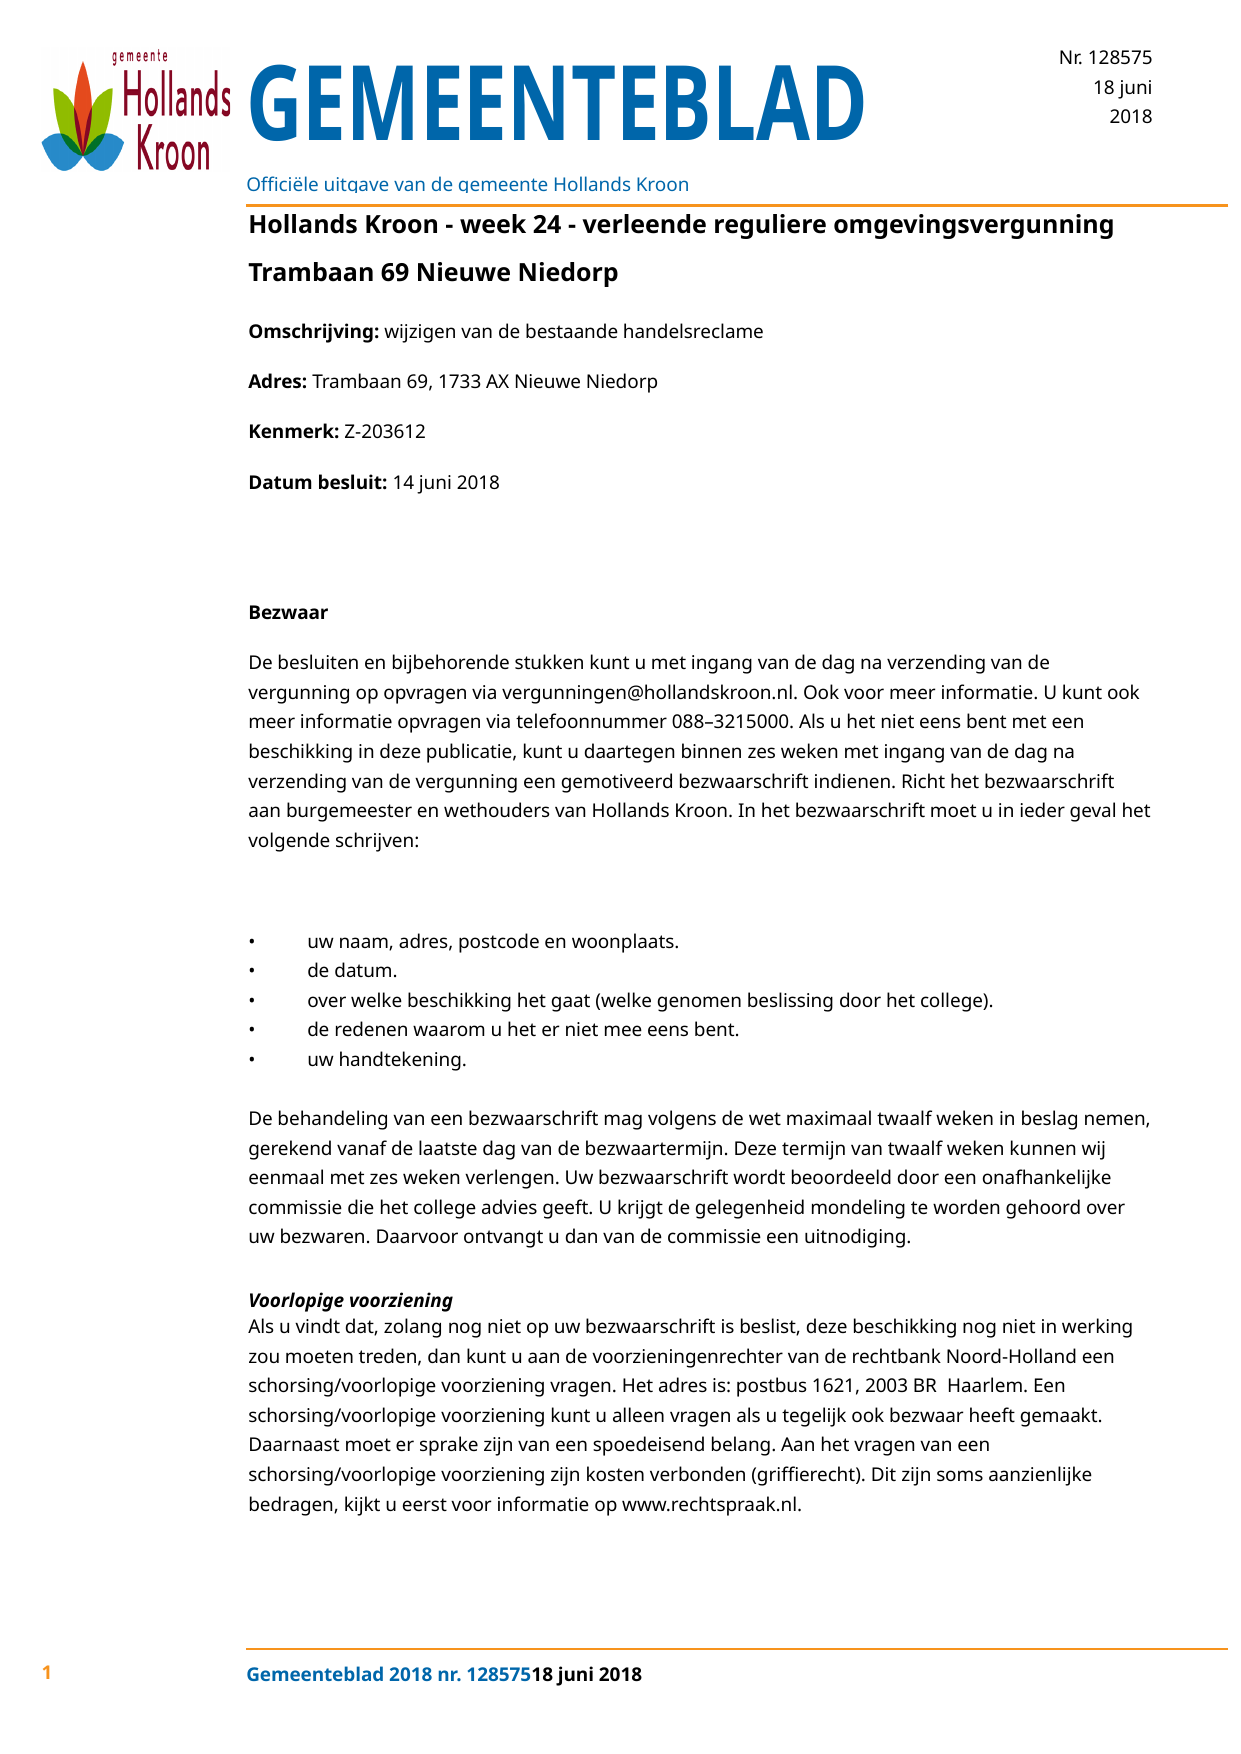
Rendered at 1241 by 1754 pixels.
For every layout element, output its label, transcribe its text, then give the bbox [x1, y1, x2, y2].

table_header [700, 469, 1152, 495]
list de redenen waarom u het er niet mee eens bent. [248, 1017, 1152, 1042]
text Voorlopige voorziening [248, 1288, 1152, 1313]
text De besluiten en bijbehorende stukken kunt u met ingang van de dag na verzending van de vergunning op opvragen via vergunningen@hollandskroon.nl. Ook voor meer informatie. U kunt ook meer informatie opvragen via telefoonnummer 088–3215000. Als u het niet eens bent met een beschikking in deze publicatie, kunt u daartegen binnen zes weken met ingang van de dag na verzending van de vergunning een gemotiveerd bezwaarschrift indienen. Richt het bezwaarschrift aan burgemeester en wethouders van Hollands Kroon. In het bezwaarschrift moet u in ieder geval het volgende schrijven: [248, 649, 1152, 853]
text Kenmerk: Z-203612 [248, 419, 1152, 444]
list uw handtekening. [248, 1046, 1152, 1072]
text Als u vindt dat, zolang nog niet op uw bezwaarschrift is beslist, deze beschikking nog niet in werking zou moeten treden, dan kunt u aan de voorzieningenrechter van de rechtbank Noord-Holland een schorsing/voorlopige voorziening vragen. Het adres is: postbus 1621, 2003 BR Haarlem. Een schorsing/voorlopige voorziening kunt u alleen vragen als u tegelijk ook bezwaar heeft gemaakt. Daarnaast moet er sprake zijn van een spoedeisend belang. Aan het vragen van een schorsing/voorlopige voorziening zijn kosten verbonden (griffierecht). Dit zijn soms aanzienlijke bedragen, kijkt u eerst voor informatie op www.rechtspraak.nl. [248, 1313, 1152, 1517]
text Adres: Trambaan 69, 1733 AX Nieuwe Niedorp [248, 368, 1152, 394]
text De behandeling van een bezwaarschrift mag volgens de wet maximaal twaalf weken in beslag nemen, gerekend vanaf de laatste dag van de bezwaartermijn. Deze termijn van twaalf weken kunnen wij eenmaal met zes weken verlengen. Uw bezwaarschrift wordt beoordeeld door een onafhankelijke commissie die het college advies geeft. U krijgt de gelegenheid mondeling te worden gehoord over uw bezwaren. Daarvoor ontvangt u dan van de commissie een uitnodiging. [248, 1105, 1152, 1249]
list over welke beschikking het gaat (welke genomen beslissing door het college). [248, 987, 1152, 1013]
text Omschrijving: wijzigen van de bestaande handelsreclame [248, 318, 1152, 344]
list uw naam, adres, postcode en woonplaats. [248, 928, 1152, 953]
list de datum. [248, 957, 1152, 983]
text Bezwaar [248, 599, 1152, 625]
table_header Datum besluit: 14 juni 2018 [248, 469, 700, 495]
text Hollands Kroon - week 24 - verleende reguliere omgevingsvergunning Trambaan 69 Nieuwe Niedorp [248, 207, 1152, 288]
picture [41, 47, 231, 172]
